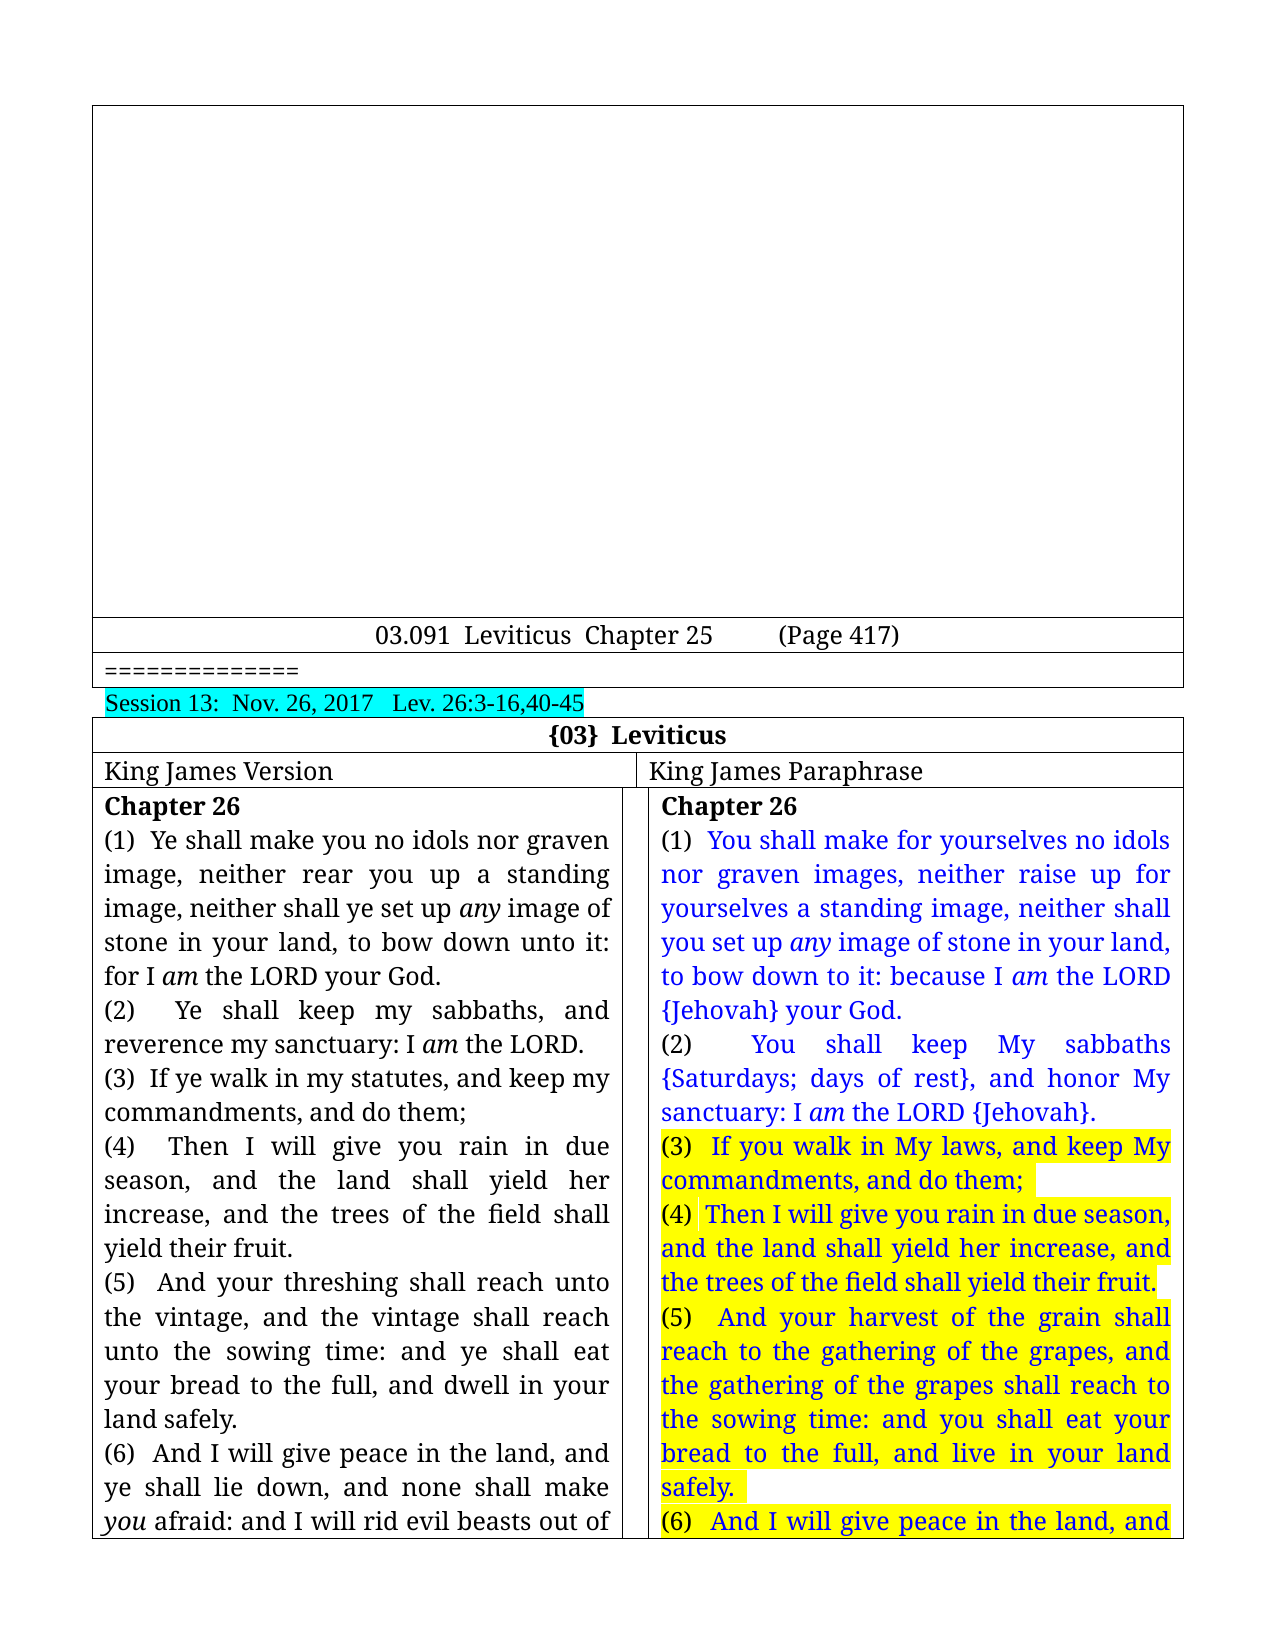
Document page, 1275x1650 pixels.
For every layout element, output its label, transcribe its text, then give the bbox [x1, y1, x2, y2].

table_cell 03.091 Leviticus Chapter 25 (Page 417) [93, 618, 1183, 652]
table_cell [93, 106, 1183, 617]
text Session 13: Nov. 26, 2017 Lev. 26:3-16,40-45 [105, 688, 1170, 717]
table_cell ============== [93, 653, 1183, 687]
table_cell Chapter 26 (1) Ye shall make you no idols nor graven image, neither rear you up a standing image, neither shall ye set up any image of stone in your land, to bow down unto it: for I am the LORD your God. (2) Ye shall keep my sabbaths, and reverence my sanctuary: I am the LORD. (3) If ye walk in my statutes, and keep my commandments, and do them; (4) Then I will give you rain in due season, and the land shall yield her increase, and the trees of the field shall yield their fruit. (5) And your threshing shall reach unto the vintage, and the vintage shall reach unto the sowing time: and ye shall eat your bread to the full, and dwell in your land safely. (6) And I will give peace in the land, and ye shall lie down, and none shall make you afraid: and I will rid evil beasts out of [93, 788, 622, 1538]
table_cell [623, 788, 648, 1538]
table_cell King James Paraphrase [637, 753, 1183, 787]
table_cell King James Version [93, 753, 636, 787]
table_header {03} Leviticus [93, 718, 1183, 752]
table_cell Chapter 26 (1) You shall make for yourselves no idols nor graven images, neither raise up for yourselves a standing image, neither shall you set up any image of stone in your land, to bow down to it: because I am the LORD {Jehovah} your God. (2) You shall keep My sabbaths {Saturdays; days of rest}, and honor My sanctuary: I am the LORD {Jehovah}. (3) If you walk in My laws, and keep My commandments, and do them; (4) Then I will give you rain in due season, and the land shall yield her increase, and the trees of the field shall yield their fruit. (5) And your harvest of the grain shall reach to the gathering of the grapes, and the gathering of the grapes shall reach to the sowing time: and you shall eat your bread to the full, and live in your land safely. (6) And I will give peace in the land, and [649, 788, 1183, 1538]
